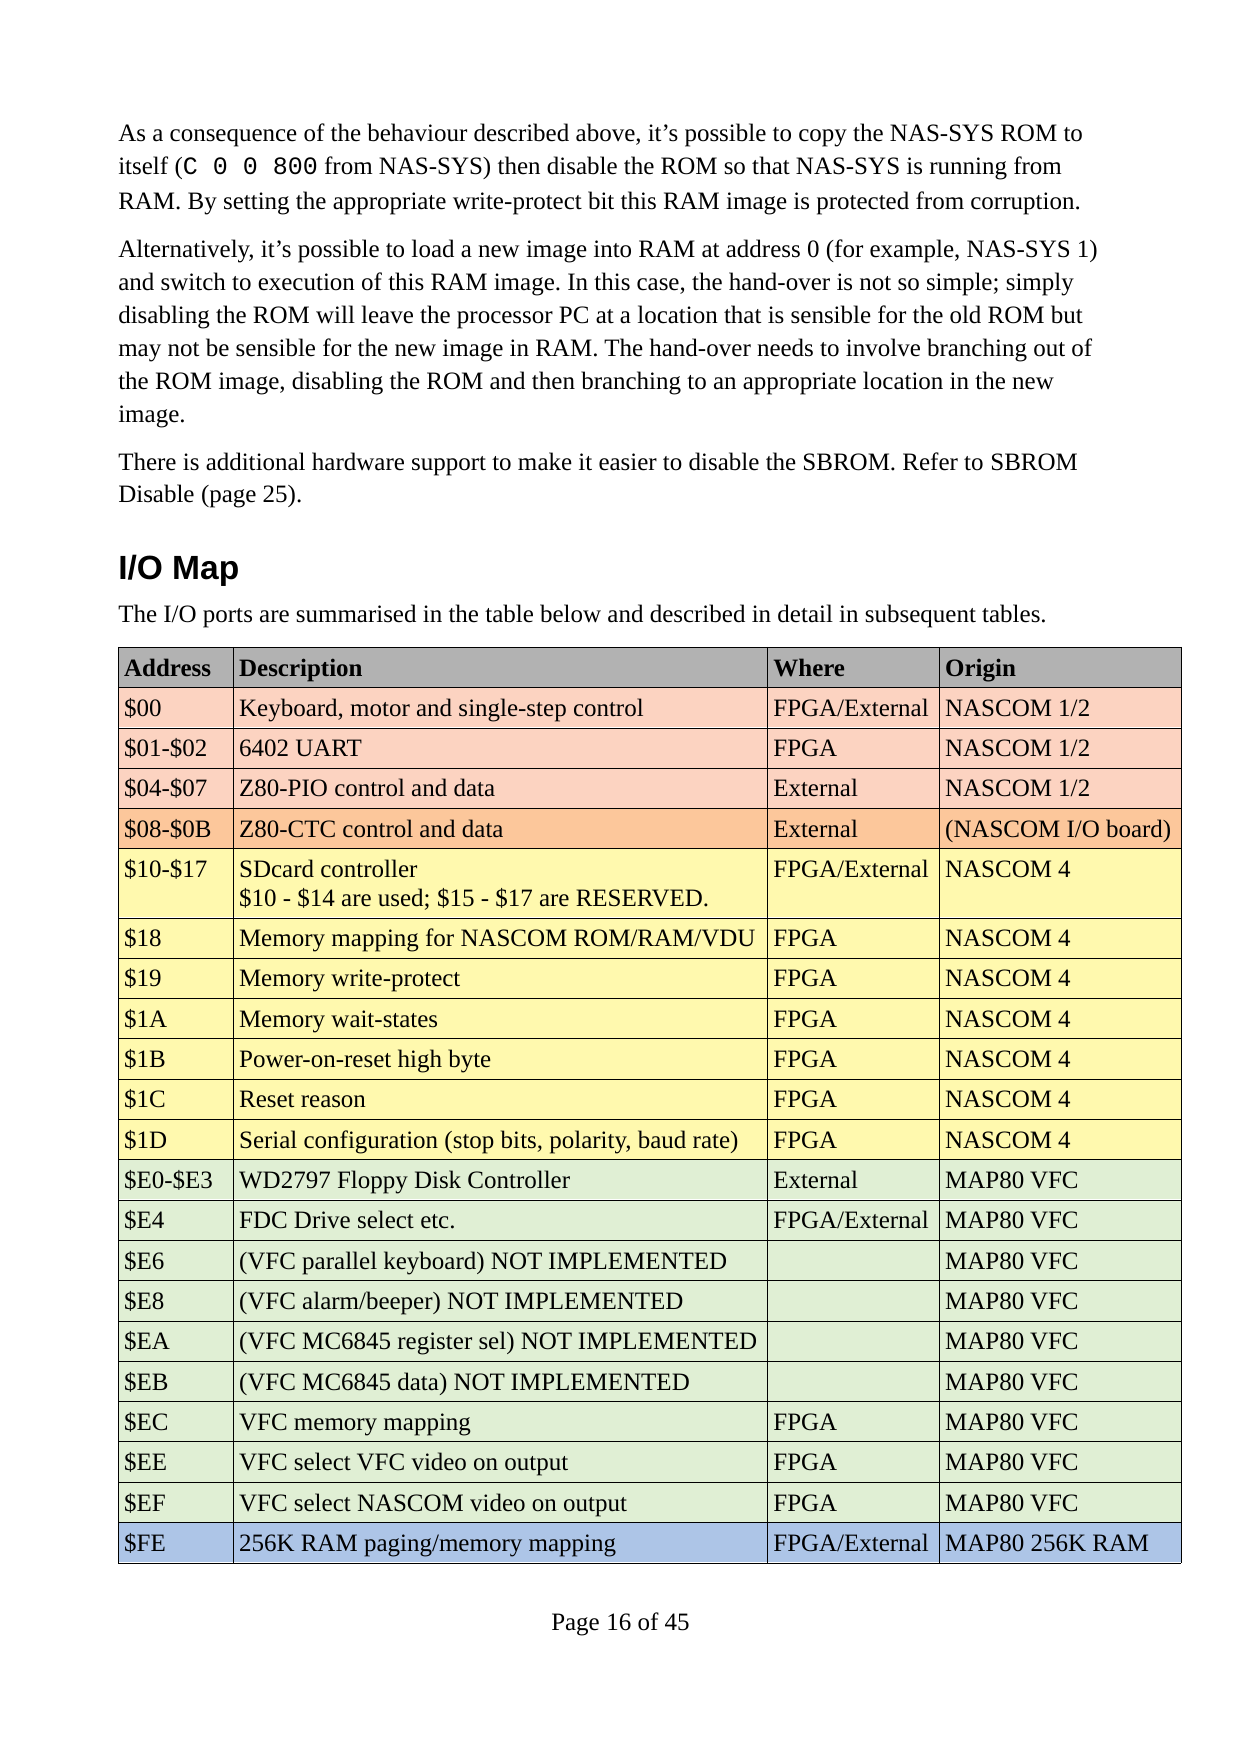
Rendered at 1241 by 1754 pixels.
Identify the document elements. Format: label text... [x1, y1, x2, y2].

table_cell MAP80 VFC [940, 1483, 1181, 1522]
text Alternatively, it’s possible to load a new image into RAM at address 0 (for example, NAS-SYS 1) and switch to execution of this RAM image. In this case, the hand-over is not so simple; simply disabling the ROM will leave the processor PC at a location that is sensible for the old ROM but may not be sensible for the new image in RAM. The hand-over needs to involve branching out of the ROM image, disabling the ROM and then branching to an appropriate location in the new image. [118, 234, 1122, 428]
table_cell (VFC MC6845 register sel) NOT IMPLEMENTED [234, 1322, 767, 1361]
table_cell Memory write-protect [234, 959, 767, 998]
table_cell MAP80 VFC [940, 1402, 1181, 1441]
table_cell $E6 [119, 1241, 233, 1280]
table_cell [768, 1322, 939, 1361]
table_cell $1D [119, 1120, 233, 1159]
table_cell Keyboard, motor and single-step control [234, 688, 767, 727]
table_cell $E8 [119, 1281, 233, 1321]
table_cell VFC select VFC video on output [234, 1442, 767, 1482]
table_cell FPGA [768, 729, 939, 768]
table_cell Reset reason [234, 1080, 767, 1119]
text There is additional hardware support to make it easier to disable the SBROM. Refer to SBROM Disable (page 25). [118, 447, 1122, 508]
table_cell $FE [119, 1523, 233, 1562]
table_cell MAP80 VFC [940, 1362, 1181, 1401]
table_cell VFC memory mapping [234, 1402, 767, 1441]
table_cell Z80-PIO control and data [234, 769, 767, 808]
table_cell MAP80 VFC [940, 1201, 1181, 1240]
table_cell $10-$17 [119, 849, 233, 917]
table_cell [768, 1241, 939, 1280]
text The I/O ports are summarised in the table below and described in detail in subsequent tables. [118, 599, 1122, 628]
table_cell $E4 [119, 1201, 233, 1240]
table_cell (VFC alarm/beeper) NOT IMPLEMENTED [234, 1281, 767, 1321]
table_cell NASCOM 1/2 [940, 729, 1181, 768]
table_cell $EA [119, 1322, 233, 1361]
table_cell $1A [119, 999, 233, 1038]
table_cell (VFC MC6845 data) NOT IMPLEMENTED [234, 1362, 767, 1401]
table_cell (NASCOM I/O board) [940, 809, 1181, 848]
table_cell FPGA [768, 1120, 939, 1159]
table_cell Memory wait-states [234, 999, 767, 1038]
table_cell $EB [119, 1362, 233, 1401]
table_cell MAP80 VFC [940, 1322, 1181, 1361]
table_cell FPGA/External [768, 688, 939, 727]
table_cell NASCOM 1/2 [940, 769, 1181, 808]
table_cell FPGA [768, 1483, 939, 1522]
table_cell FPGA/External [768, 1523, 939, 1562]
table_header Origin [940, 648, 1181, 687]
table_cell $04-$07 [119, 769, 233, 808]
table_cell VFC select NASCOM video on output [234, 1483, 767, 1522]
table_cell NASCOM 4 [940, 1080, 1181, 1119]
table_cell FPGA [768, 1442, 939, 1482]
table_cell $E0-$E3 [119, 1160, 233, 1199]
table_cell NASCOM 4 [940, 849, 1181, 917]
table_cell FPGA [768, 919, 939, 958]
table_cell $08-$0B [119, 809, 233, 848]
table_cell External [768, 809, 939, 848]
text As a consequence of the behaviour described above, it’s possible to copy the NAS-SYS ROM to itself (C 0 0 800 from NAS-SYS) then disable the ROM so that NAS-SYS is running from RAM. By setting the appropriate write-protect bit this RAM image is protected from corruption. [118, 118, 1122, 215]
table_cell NASCOM 1/2 [940, 688, 1181, 727]
table_cell NASCOM 4 [940, 1120, 1181, 1159]
table_cell FPGA [768, 999, 939, 1038]
table_cell FPGA [768, 1402, 939, 1441]
table_cell 256K RAM paging/memory mapping [234, 1523, 767, 1562]
table_cell $1C [119, 1080, 233, 1119]
table_cell FDC Drive select etc. [234, 1201, 767, 1240]
table_cell Memory mapping for NASCOM ROM/RAM/VDU [234, 919, 767, 958]
table_cell NASCOM 4 [940, 999, 1181, 1038]
table_cell 6402 UART [234, 729, 767, 768]
table_cell $1B [119, 1039, 233, 1079]
table_cell SDcard controller $10 - $14 are used; $15 - $17 are RESERVED. [234, 849, 767, 917]
table_cell (VFC parallel keyboard) NOT IMPLEMENTED [234, 1241, 767, 1280]
table_cell WD2797 Floppy Disk Controller [234, 1160, 767, 1199]
table_cell MAP80 VFC [940, 1160, 1181, 1199]
table_cell $EF [119, 1483, 233, 1522]
table_cell MAP80 VFC [940, 1241, 1181, 1280]
table_cell FPGA [768, 1080, 939, 1119]
table_header Description [234, 648, 767, 687]
table_cell [768, 1362, 939, 1401]
table_cell FPGA/External [768, 1201, 939, 1240]
table_cell $01-$02 [119, 729, 233, 768]
table_cell $EE [119, 1442, 233, 1482]
subtitle I/O Map [118, 548, 1122, 587]
table_cell MAP80 VFC [940, 1442, 1181, 1482]
table_cell $00 [119, 688, 233, 727]
table_cell $EC [119, 1402, 233, 1441]
table_header Address [119, 648, 233, 687]
table_cell NASCOM 4 [940, 959, 1181, 998]
table_cell Power-on-reset high byte [234, 1039, 767, 1079]
table_cell NASCOM 4 [940, 919, 1181, 958]
table_cell MAP80 VFC [940, 1281, 1181, 1321]
table_cell NASCOM 4 [940, 1039, 1181, 1079]
table_cell FPGA [768, 959, 939, 998]
table_cell MAP80 256K RAM [940, 1523, 1181, 1562]
table_cell $18 [119, 919, 233, 958]
table_cell External [768, 769, 939, 808]
table_cell FPGA [768, 1039, 939, 1079]
table_cell FPGA/External [768, 849, 939, 917]
table_cell [768, 1281, 939, 1321]
table_cell External [768, 1160, 939, 1199]
table_header Where [768, 648, 939, 687]
table_cell Serial configuration (stop bits, polarity, baud rate) [234, 1120, 767, 1159]
table_cell Z80-CTC control and data [234, 809, 767, 848]
table_cell $19 [119, 959, 233, 998]
